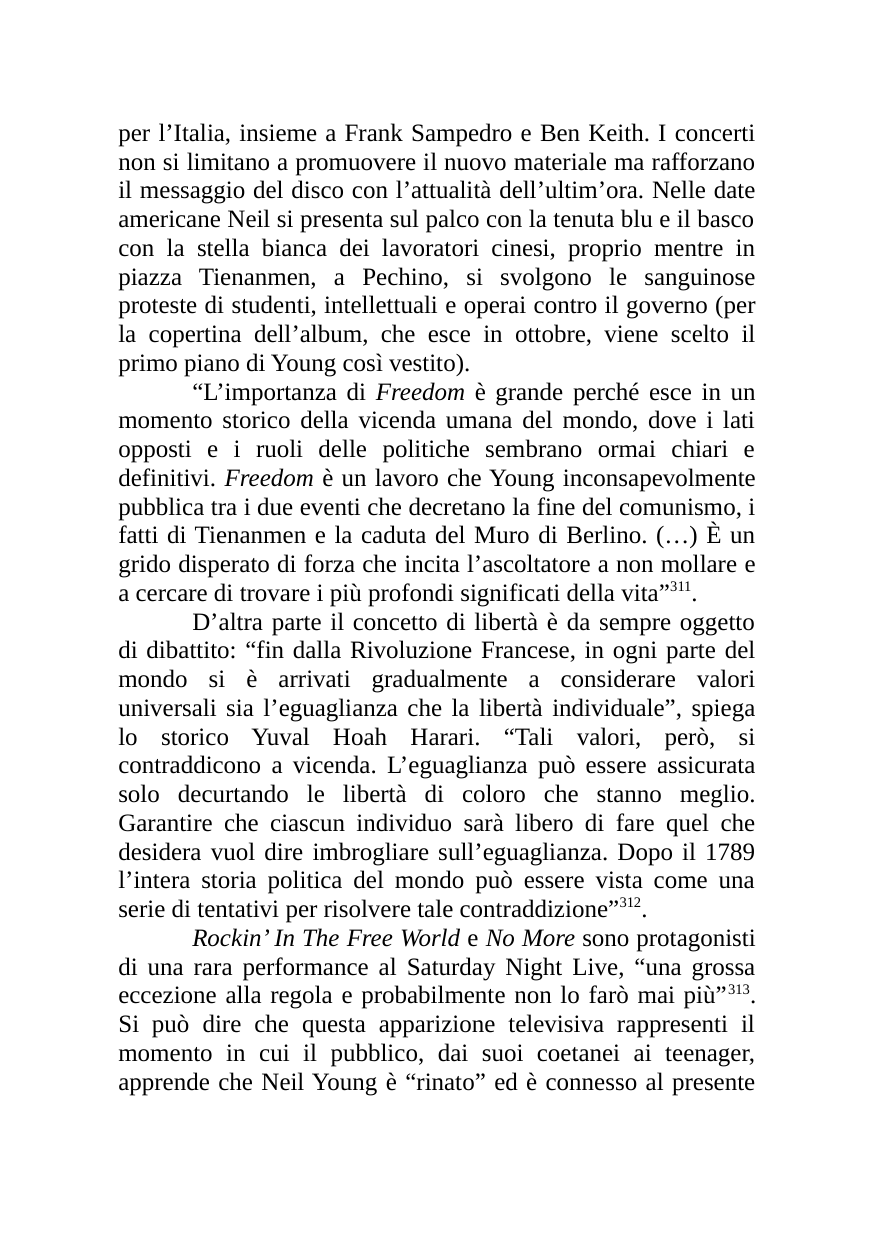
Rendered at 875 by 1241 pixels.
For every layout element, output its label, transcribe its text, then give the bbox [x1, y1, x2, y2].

text “L’importanza di Freedom è grande perché esce in un momento storico della vicenda umana del mondo, dove i lati opposti e i ruoli delle politiche sembrano ormai chiari e definitivi. Freedom è un lavoro che Young inconsapevolmente pubblica tra i due eventi che decretano la fine del comunismo, i fatti di Tienanmen e la caduta del Muro di Berlino. (…) È un grido disperato di forza che incita l’ascoltatore a non mollare e a cercare di trovare i più profondi significati della vita”. [118, 377, 756, 607]
text Rockin’ In The Free World e No More sono protagonisti di una rara performance al Saturday Night Live, “una grossa eccezione alla regola e probabilmente non lo farò mai più”. Si può dire che questa apparizione televisiva rappresenti il momento in cui il pubblico, dai suoi coetanei ai teenager, apprende che Neil Young è “rinato” ed è connesso al presente [118, 923, 756, 1096]
text per l’Italia, insieme a Frank Sampedro e Ben Keith. I concerti non si limitano a promuovere il nuovo materiale ma rafforzano il messaggio del disco con l’attualità dell’ultim’ora. Nelle date americane Neil si presenta sul palco con la tenuta blu e il basco con la stella bianca dei lavoratori cinesi, proprio mentre in piazza Tienanmen, a Pechino, si svolgono le sanguinose proteste di studenti, intellettuali e operai contro il governo (per la copertina dell’album, che esce in ottobre, viene scelto il primo piano di Young così vestito). [118, 118, 756, 377]
text D’altra parte il concetto di libertà è da sempre oggetto di dibattito: “fin dalla Rivoluzione Francese, in ogni parte del mondo si è arrivati gradualmente a considerare valori universali sia l’eguaglianza che la libertà individuale”, spiega lo storico Yuval Hoah Harari. “Tali valori, però, si contraddicono a vicenda. L’eguaglianza può essere assicurata solo decurtando le libertà di coloro che stanno meglio. Garantire che ciascun individuo sarà libero di fare quel che desidera vuol dire imbrogliare sull’eguaglianza. Dopo il 1789 l’intera storia politica del mondo può essere vista come una serie di tentativi per risolvere tale contraddizione”. [118, 607, 756, 923]
